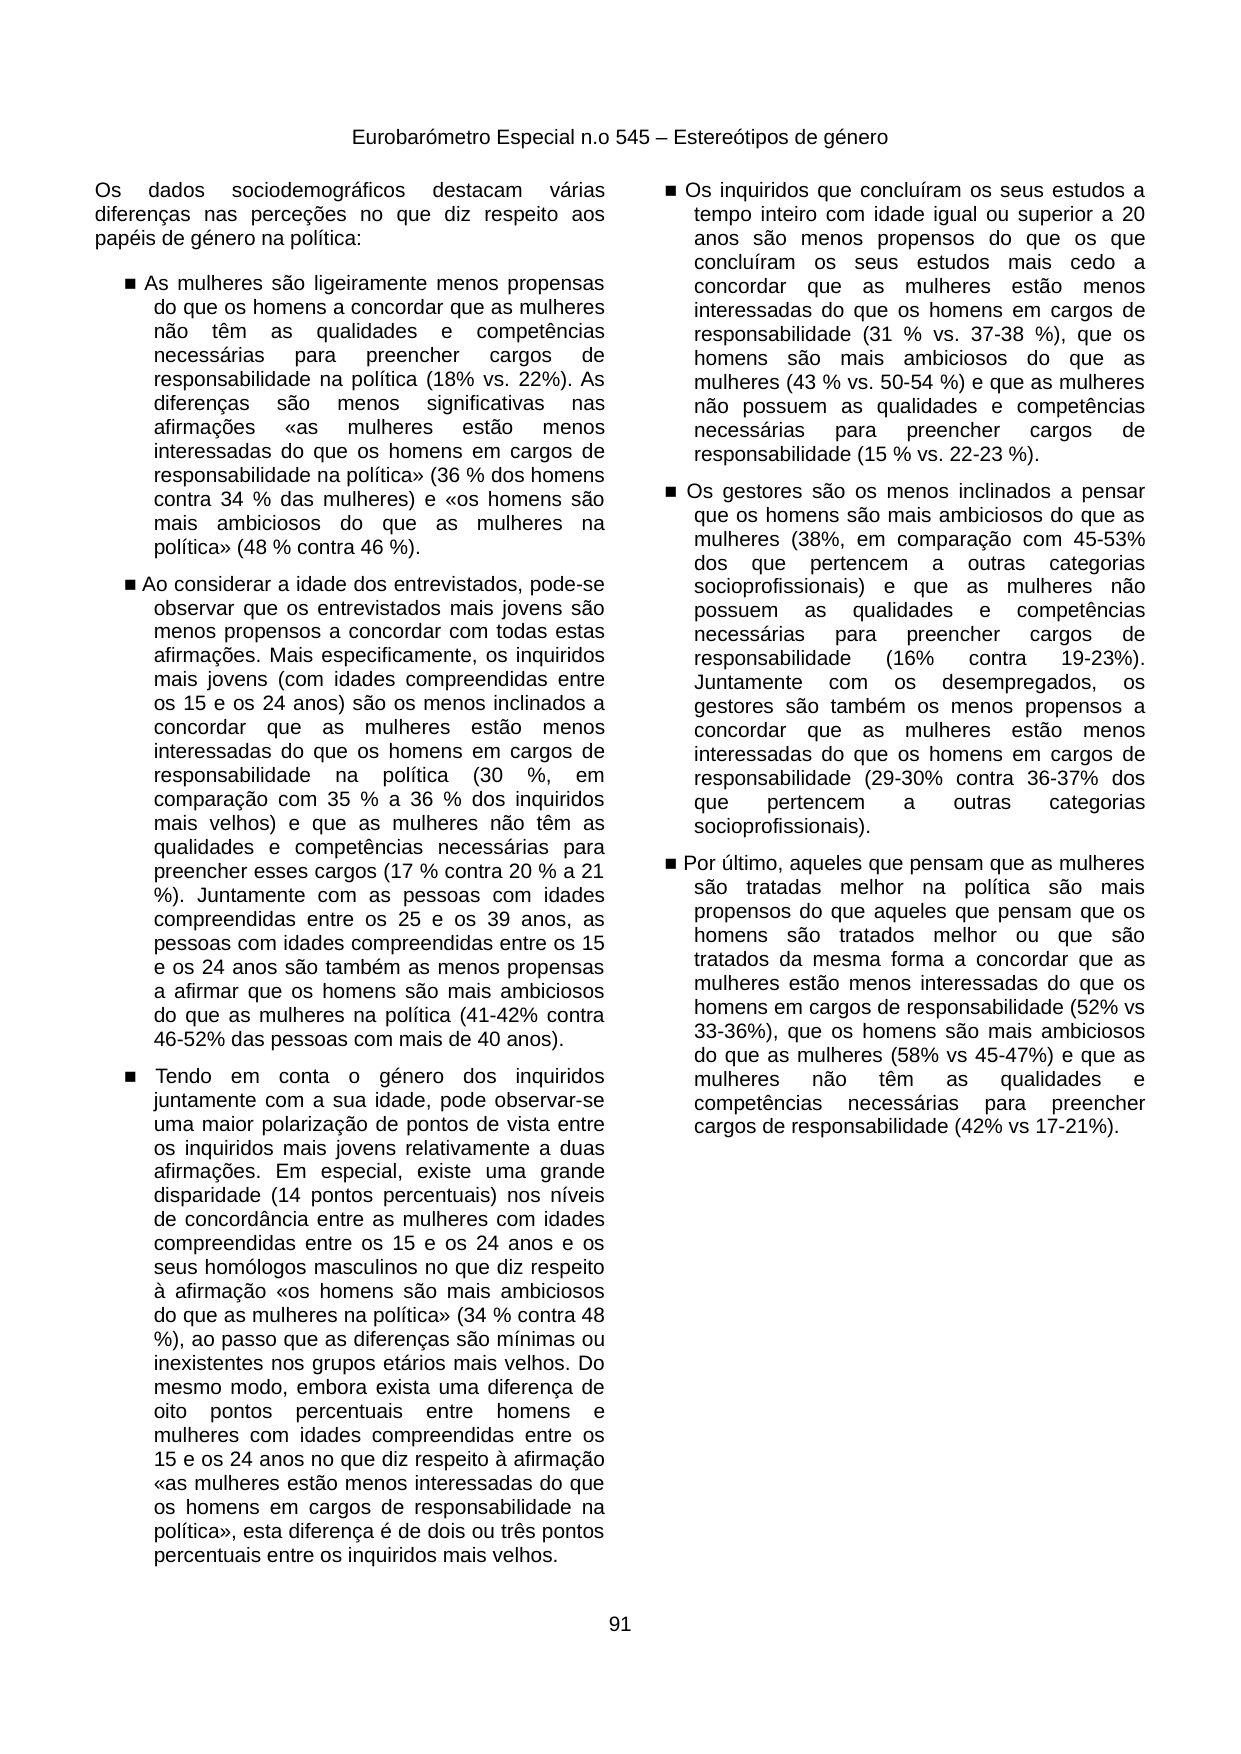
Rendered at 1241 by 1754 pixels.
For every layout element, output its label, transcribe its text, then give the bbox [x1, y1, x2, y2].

text ■ Por último, aqueles que pensam que as mulheres são tratadas melhor na política são mais propensos do que aqueles que pensam que os homens são tratados melhor ou que são tratados da mesma forma a concordar que as mulheres estão menos interessadas do que os homens em cargos de responsabilidade (52% vs 33-36%), que os homens são mais ambiciosos do que as mulheres (58% vs 45-47%) e que as mulheres não têm as qualidades e competências necessárias para preencher cargos de responsabilidade (42% vs 17-21%). [664, 851, 1146, 1138]
text ■ As mulheres são ligeiramente menos propensas do que os homens a concordar que as mulheres não têm as qualidades e competências necessárias para preencher cargos de responsabilidade na política (18% vs. 22%). As diferenças são menos significativas nas afirmações «as mulheres estão menos interessadas do que os homens em cargos de responsabilidade na política» (36 % dos homens contra 34 % das mulheres) e «os homens são mais ambiciosos do que as mulheres na política» (48 % contra 46 %). [124, 271, 605, 558]
text ■ Os inquiridos que concluíram os seus estudos a tempo inteiro com idade igual ou superior a 20 anos são menos propensos do que os que concluíram os seus estudos mais cedo a concordar que as mulheres estão menos interessadas do que os homens em cargos de responsabilidade (31 % vs. 37-38 %), que os homens são mais ambiciosos do que as mulheres (43 % vs. 50-54 %) e que as mulheres não possuem as qualidades e competências necessárias para preencher cargos de responsabilidade (15 % vs. 22-23 %). [664, 178, 1146, 466]
text Os dados sociodemográficos destacam várias diferenças nas perceções no que diz respeito aos papéis de género na política: [94, 178, 605, 250]
text ■ Os gestores são os menos inclinados a pensar que os homens são mais ambiciosos do que as mulheres (38%, em comparação com 45-53% dos que pertencem a outras categorias socioprofissionais) e que as mulheres não possuem as qualidades e competências necessárias para preencher cargos de responsabilidade (16% contra 19-23%). Juntamente com os desempregados, os gestores são também os menos propensos a concordar que as mulheres estão menos interessadas do que os homens em cargos de responsabilidade (29-30% contra 36-37% dos que pertencem a outras categorias socioprofissionais). [664, 478, 1146, 838]
text ■ Tendo em conta o género dos inquiridos juntamente com a sua idade, pode observar-se uma maior polarização de pontos de vista entre os inquiridos mais jovens relativamente a duas afirmações. Em especial, existe uma grande disparidade (14 pontos percentuais) nos níveis de concordância entre as mulheres com idades compreendidas entre os 15 e os 24 anos e os seus homólogos masculinos no que diz respeito à afirmação «os homens são mais ambiciosos do que as mulheres na política» (34 % contra 48 %), ao passo que as diferenças são mínimas ou inexistentes nos grupos etários mais velhos. Do mesmo modo, embora exista uma diferença de oito pontos percentuais entre homens e mulheres com idades compreendidas entre os 15 e os 24 anos no que diz respeito à afirmação «as mulheres estão menos interessadas do que os homens em cargos de responsabilidade na política», esta diferença é de dois ou três pontos percentuais entre os inquiridos mais velhos. [124, 1063, 605, 1567]
text ■ Ao considerar a idade dos entrevistados, pode-se observar que os entrevistados mais jovens são menos propensos a concordar com todas estas afirmações. Mais especificamente, os inquiridos mais jovens (com idades compreendidas entre os 15 e os 24 anos) são os menos inclinados a concordar que as mulheres estão menos interessadas do que os homens em cargos de responsabilidade na política (30 %, em comparação com 35 % a 36 % dos inquiridos mais velhos) e que as mulheres não têm as qualidades e competências necessárias para preencher esses cargos (17 % contra 20 % a 21 %). Juntamente com as pessoas com idades compreendidas entre os 25 e os 39 anos, as pessoas com idades compreendidas entre os 15 e os 24 anos são também as menos propensas a afirmar que os homens são mais ambiciosos do que as mulheres na política (41-42% contra 46-52% das pessoas com mais de 40 anos). [124, 571, 605, 1051]
